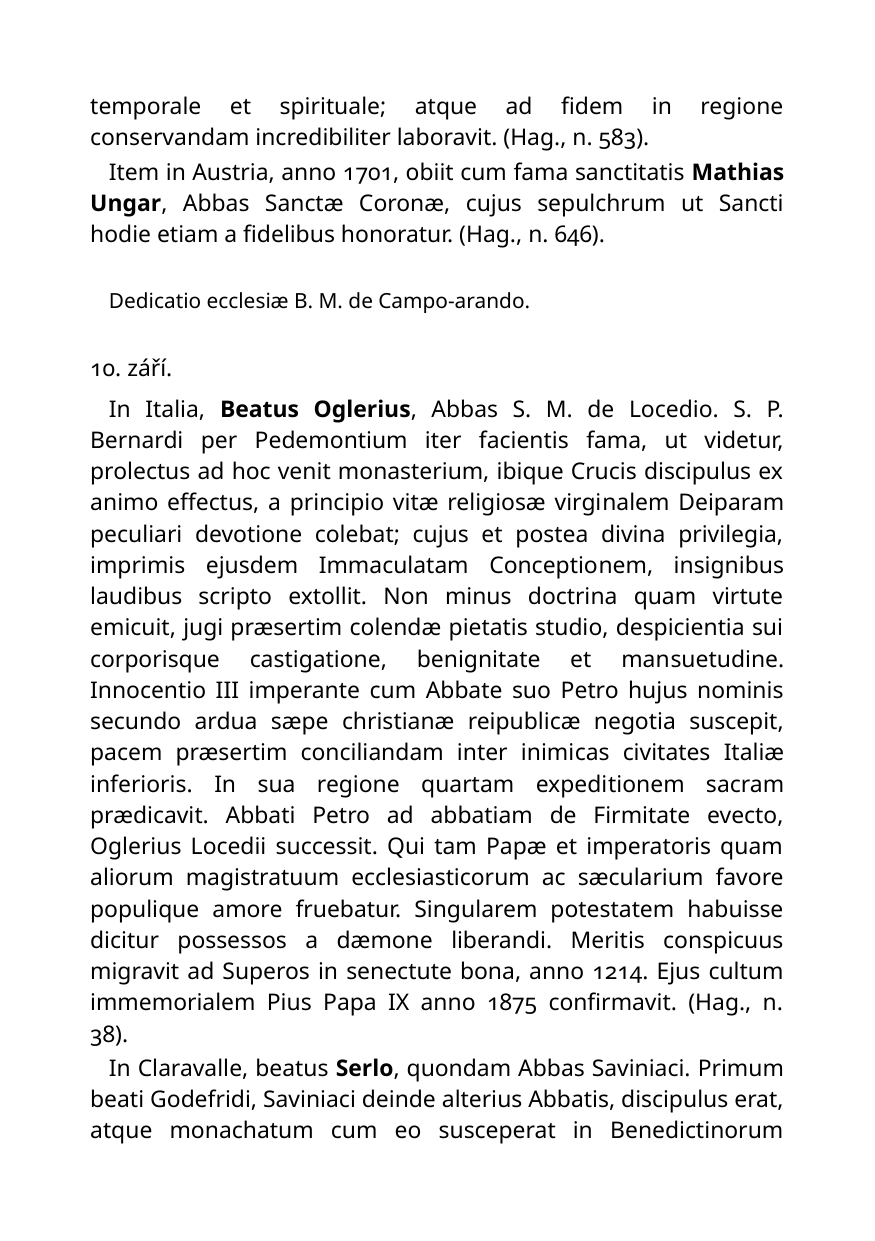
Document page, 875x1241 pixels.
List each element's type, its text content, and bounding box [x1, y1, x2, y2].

text Item in Austria, anno 1701, obiit cum fama sanctitatis Mathias Ungar, Abbas Sanctæ Coronæ, cujus sepulchrum ut Sancti hodie etiam a fidelibus honoratur. (Hag., n. 646). [90, 156, 784, 249]
text Dedicatio ecclesiæ B. M. de Campo-arando. [90, 287, 784, 315]
text In Italia, Beatus Oglerius, Abbas S. M. de Locedio. S. P. Bernardi per Pedemontium iter facientis fama, ut videtur, prolectus ad hoc venit monasterium, ibique Crucis discipulus ex animo effectus, a principio vitæ religiosæ virgi­nalem Deiparam peculiari devotione colebat; cujus et postea divina privilegia, imprimis ejusdem Immaculatam Conceptio­nem, insignibus laudibus scripto extollit. Non minus doctrina quam virtute emicuit, jugi præsertim colendæ pietatis studio, despicientia sui corporisque castigatione, benignitate et man­suetudine. Innocentio III imperante cum Abbate suo Petro hujus nominis secundo ardua sæpe christianæ reipublicæ negotia suscepit, pacem præsertim conciliandam inter inimi­cas civitates Italiæ inferioris. In sua regione quartam expedi­tionem sacram prædicavit. Abbati Petro ad abbatiam de Firmitate evecto, Oglerius Locedii successit. Qui tam Papæ et imperatoris quam aliorum magistratuum ecclesiasticorum ac sæcularium favore populique amore fruebatur. Singularem potestatem habuisse dicitur possessos a dæmone liberandi. Meritis conspicuus migravit ad Superos in senectute bona, anno 1214. Ejus cultum immemorialem Pius Papa IX anno 1875 confirmavit. (Hag., n. 38). [90, 392, 784, 1049]
text temporale et spirituale; atque ad fidem in regione conservandam incredibiliter laboravit. (Hag., n. 583). [90, 90, 784, 152]
text 10. září. [90, 352, 784, 383]
text In Claravalle, beatus Serlo, quondam Abbas Saviniaci. Primum beati Godefridi, Saviniaci deinde alterius Abbatis, discipulus erat, atque monachatum cum eo susceperat in Benedictinorum [90, 1052, 784, 1146]
